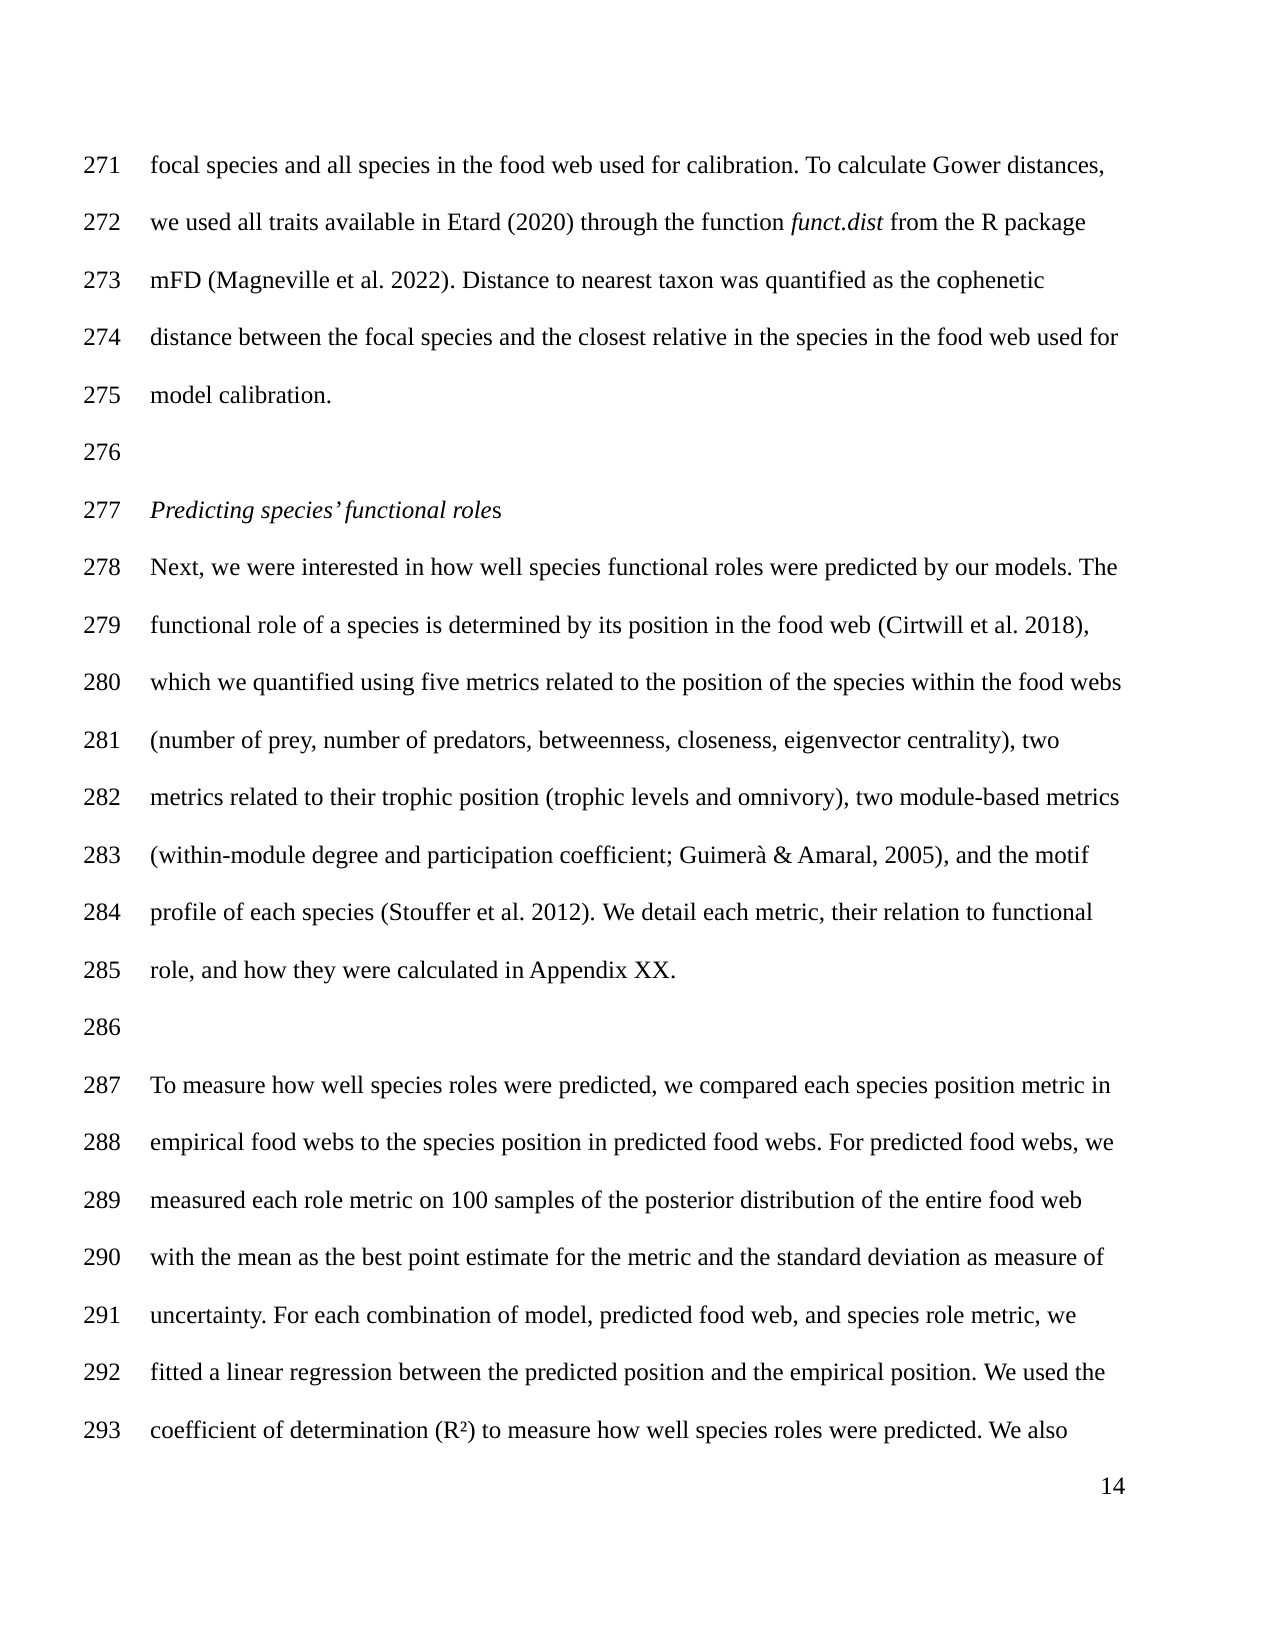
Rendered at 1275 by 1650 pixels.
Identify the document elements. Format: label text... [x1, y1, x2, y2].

text Next, we were interested in how well species functional roles were predicted by our models. The functional role of a species is determined by its position in the food web (Cirtwill et al. 2018), which we quantified using five metrics related to the position of the species within the food webs (number of prey, number of predators, betweenness, closeness, eigenvector centrality), two metrics related to their trophic position (trophic levels and omnivory), two module-based metrics (within-module degree and participation coefficient; Guimerà & Amaral, 2005), and the motif profile of each species (Stouffer et al. 2012). We detail each metric, their relation to functional role, and how they were calculated in Appendix XX. [150, 552, 1125, 984]
text Predicting species’ functional roles [150, 495, 1125, 524]
text focal species and all species in the food web used for calibration. To calculate Gower distances, we used all traits available in Etard (2020) through the function funct.dist from the R package mFD (Magneville et al. 2022). Distance to nearest taxon was quantified as the cophenetic distance between the focal species and the closest relative in the species in the food web used for model calibration. [150, 150, 1125, 409]
text To measure how well species roles were predicted, we compared each species position metric in empirical food webs to the species position in predicted food webs. For predicted food webs, we measured each role metric on 100 samples of the posterior distribution of the entire food web with the mean as the best point estimate for the metric and the standard deviation as measure of uncertainty. For each combination of model, predicted food web, and species role metric, we fitted a linear regression between the predicted position and the empirical position. We used the coefficient of determination (R²) to measure how well species roles were predicted. We also [150, 1070, 1125, 1444]
